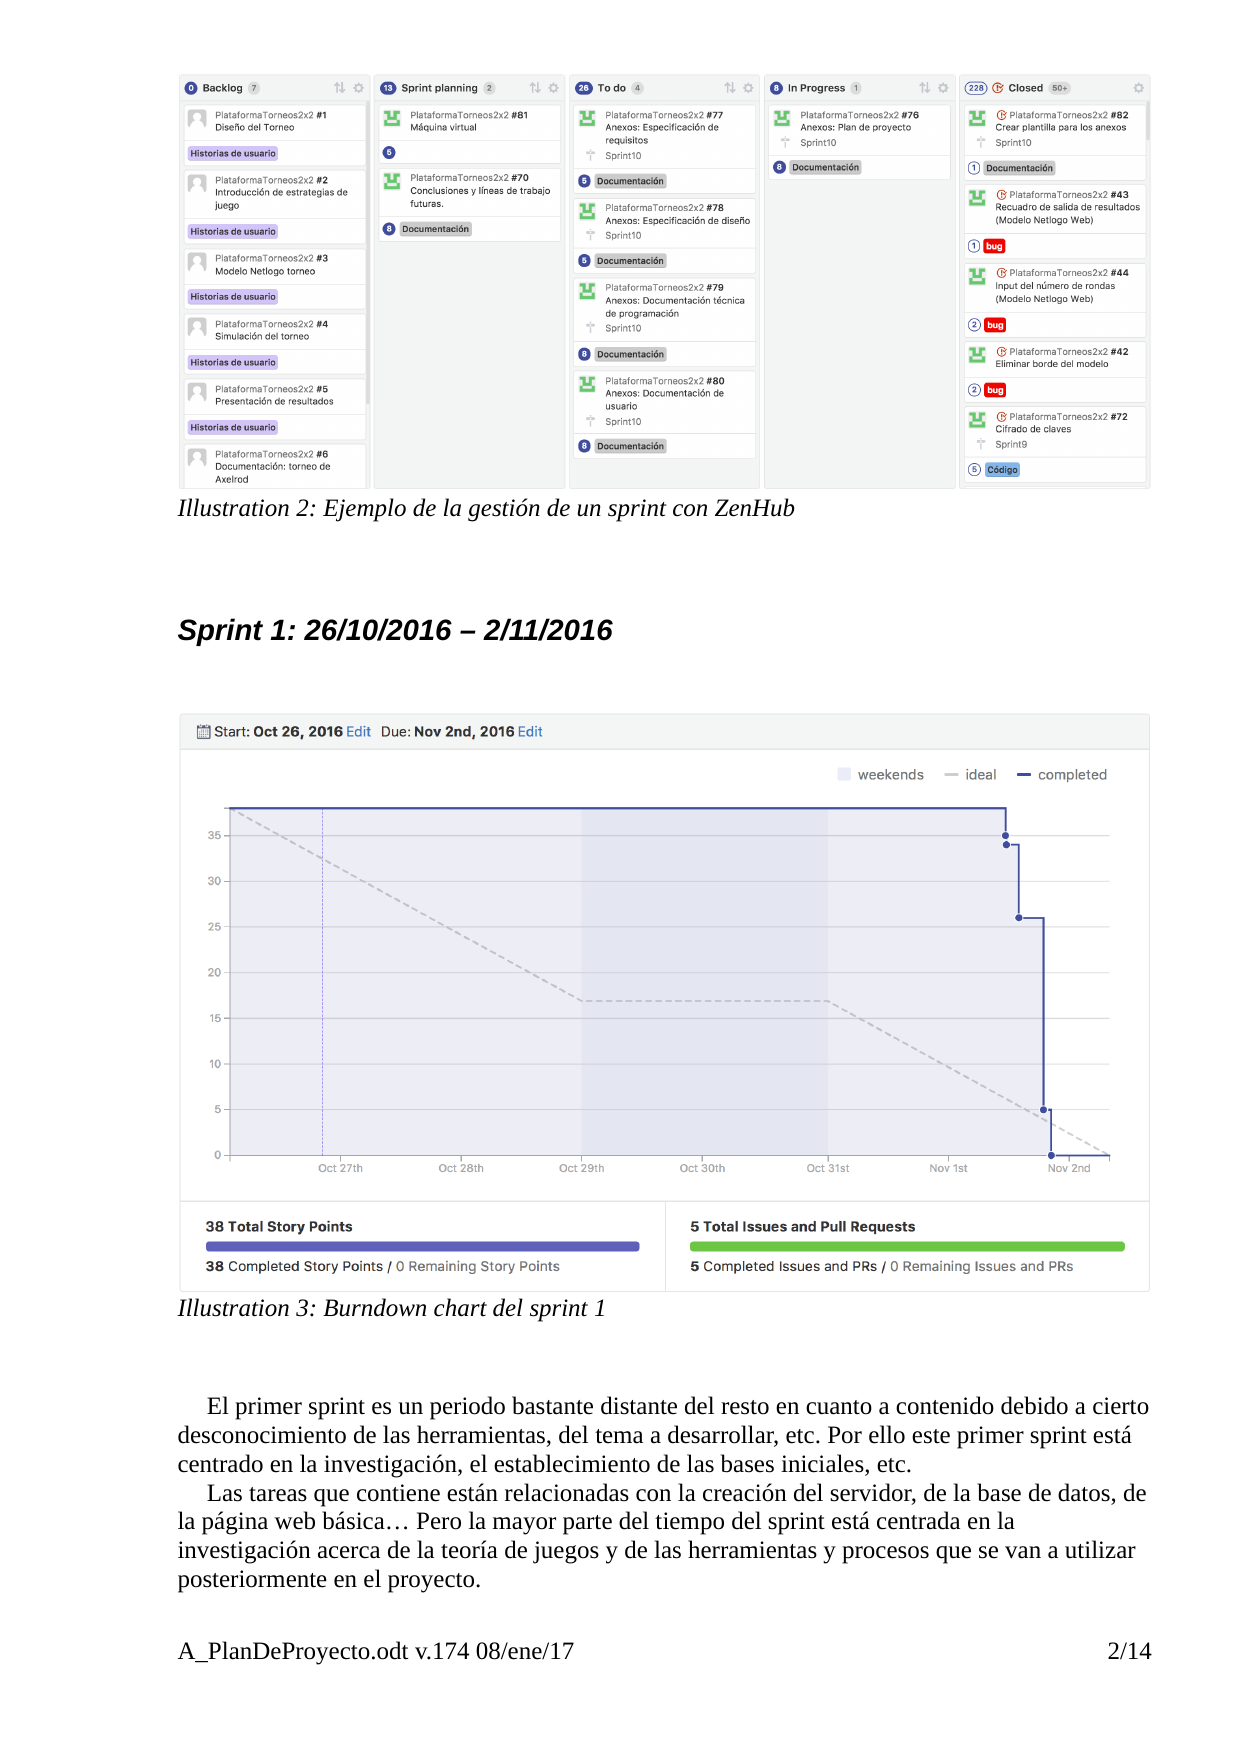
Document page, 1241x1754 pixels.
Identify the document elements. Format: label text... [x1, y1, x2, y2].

text Las tareas que contiene están relacionadas con la creación del servidor, de la base de datos, de la página web básica… Pero la mayor parte del tiempo del sprint está centrada en la investigación acerca de la teoría de juegos y de las herramientas y procesos que se van a utilizar posteriormente en el proyecto. [177, 1478, 1152, 1593]
subtitle Sprint 1: 26/10/2016 – 2/11/2016 [177, 613, 1152, 647]
picture [177, 713, 1152, 1293]
text El primer sprint es un periodo bastante distante del resto en cuanto a contenido debido a cierto desconocimiento de las herramientas, del tema a desarrollar, etc. Por ello este primer sprint está centrado en la investigación, el establecimiento de las bases iniciales, etc. [177, 1391, 1152, 1478]
text Illustration 3: Burndown chart del sprint 1 [177, 1293, 1152, 1321]
text Illustration 2: Ejemplo de la gestión de un sprint con ZenHub [177, 493, 1152, 521]
picture [177, 71, 1152, 493]
